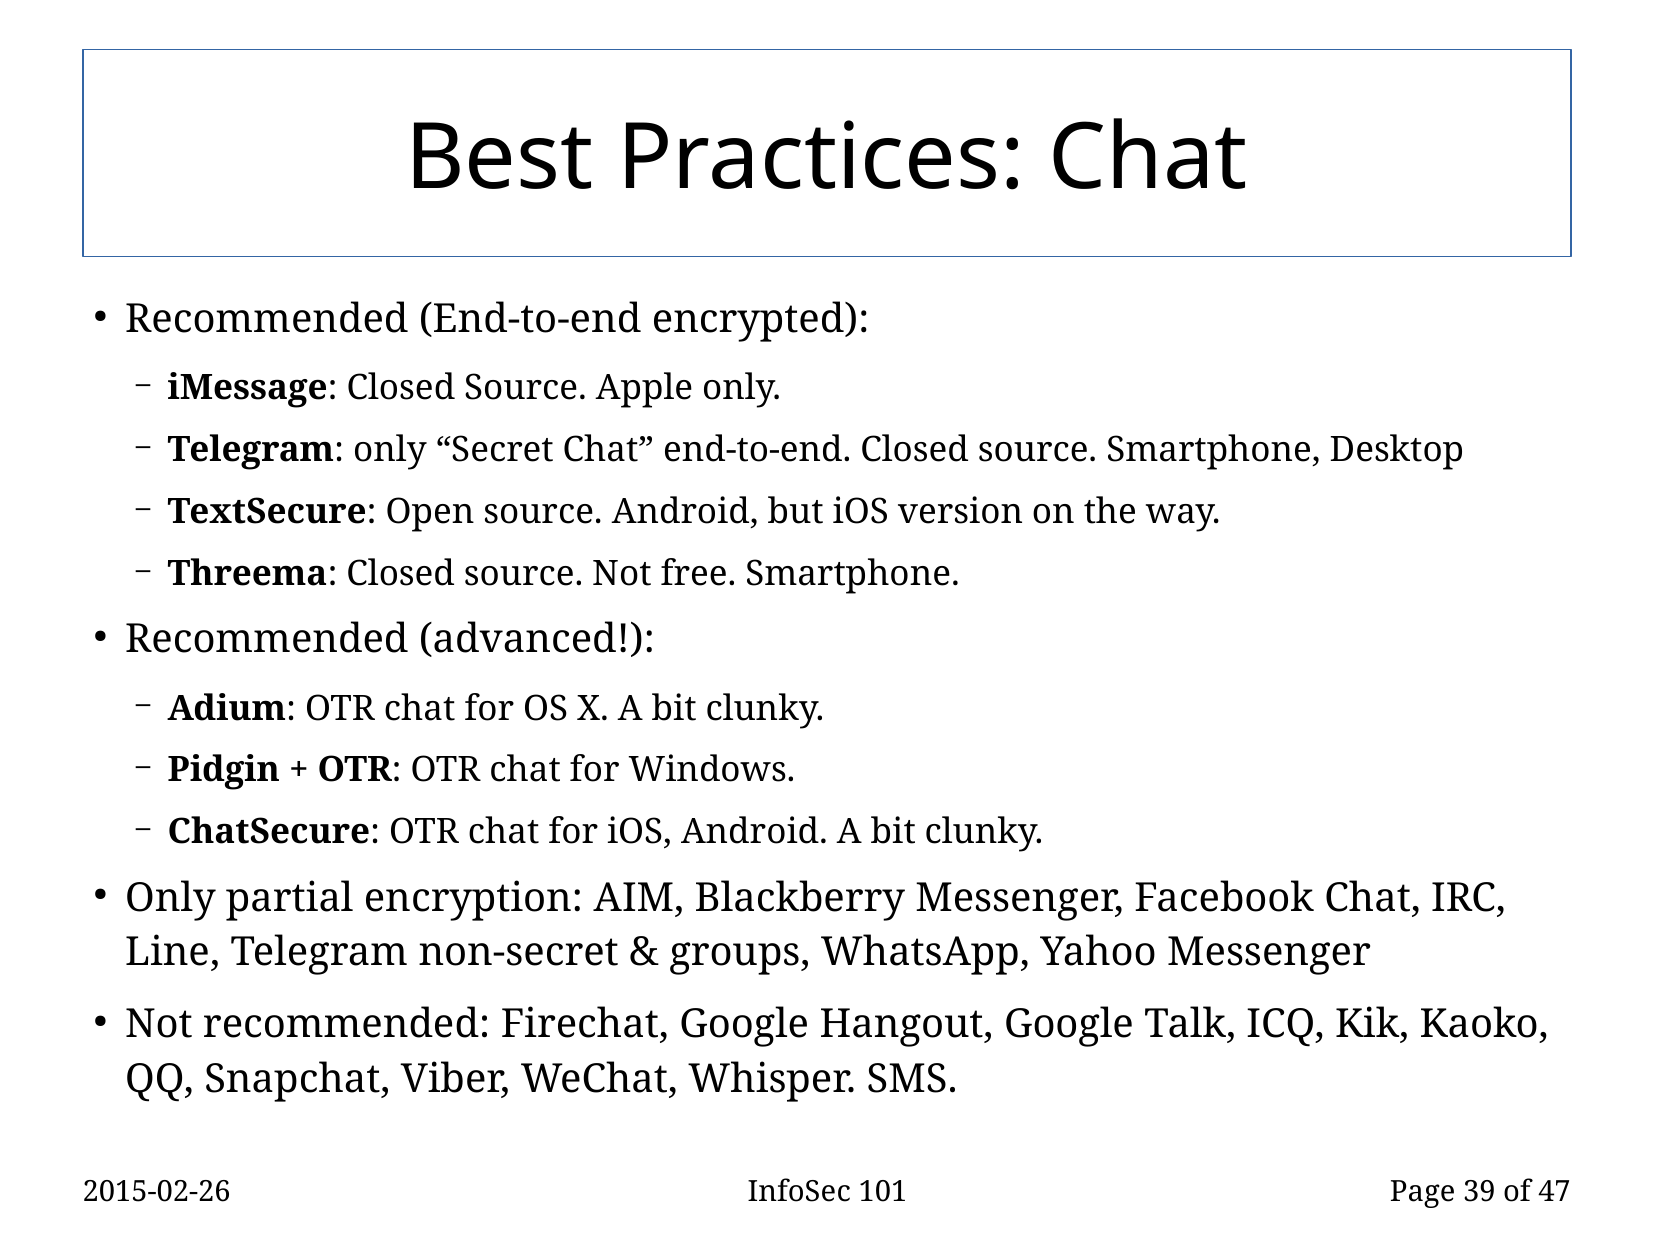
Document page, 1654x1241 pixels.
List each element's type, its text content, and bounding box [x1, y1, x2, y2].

list Recommended (End-to-end encrypted): iMessage: Closed Source. Apple only. Telegram: only “Secret Chat” end-to-end. Closed source. Smartphone, Desktop TextSecure: Open source. Android, but iOS version on the way. Threema: Closed source. Not free. Smartphone. Recommended (advanced!): Adium: OTR chat for OS X. A bit clunky. Pidgin + OTR: OTR chat for Windows. ChatSecure: OTR chat for iOS, Android. A bit clunky. Only partial encryption: AIM, Blackberry Messenger, Facebook Chat, IRC, Line, Telegram non-secret & groups, WhatsApp, Yahoo Messenger Not recommended: Firechat, Google Hangout, Google Talk, ICQ, Kik, Kaoko, QQ, Snapchat, Viber, WeChat, Whisper. SMS. [82, 290, 1571, 1126]
title Best Practices: Chat [82, 49, 1571, 257]
